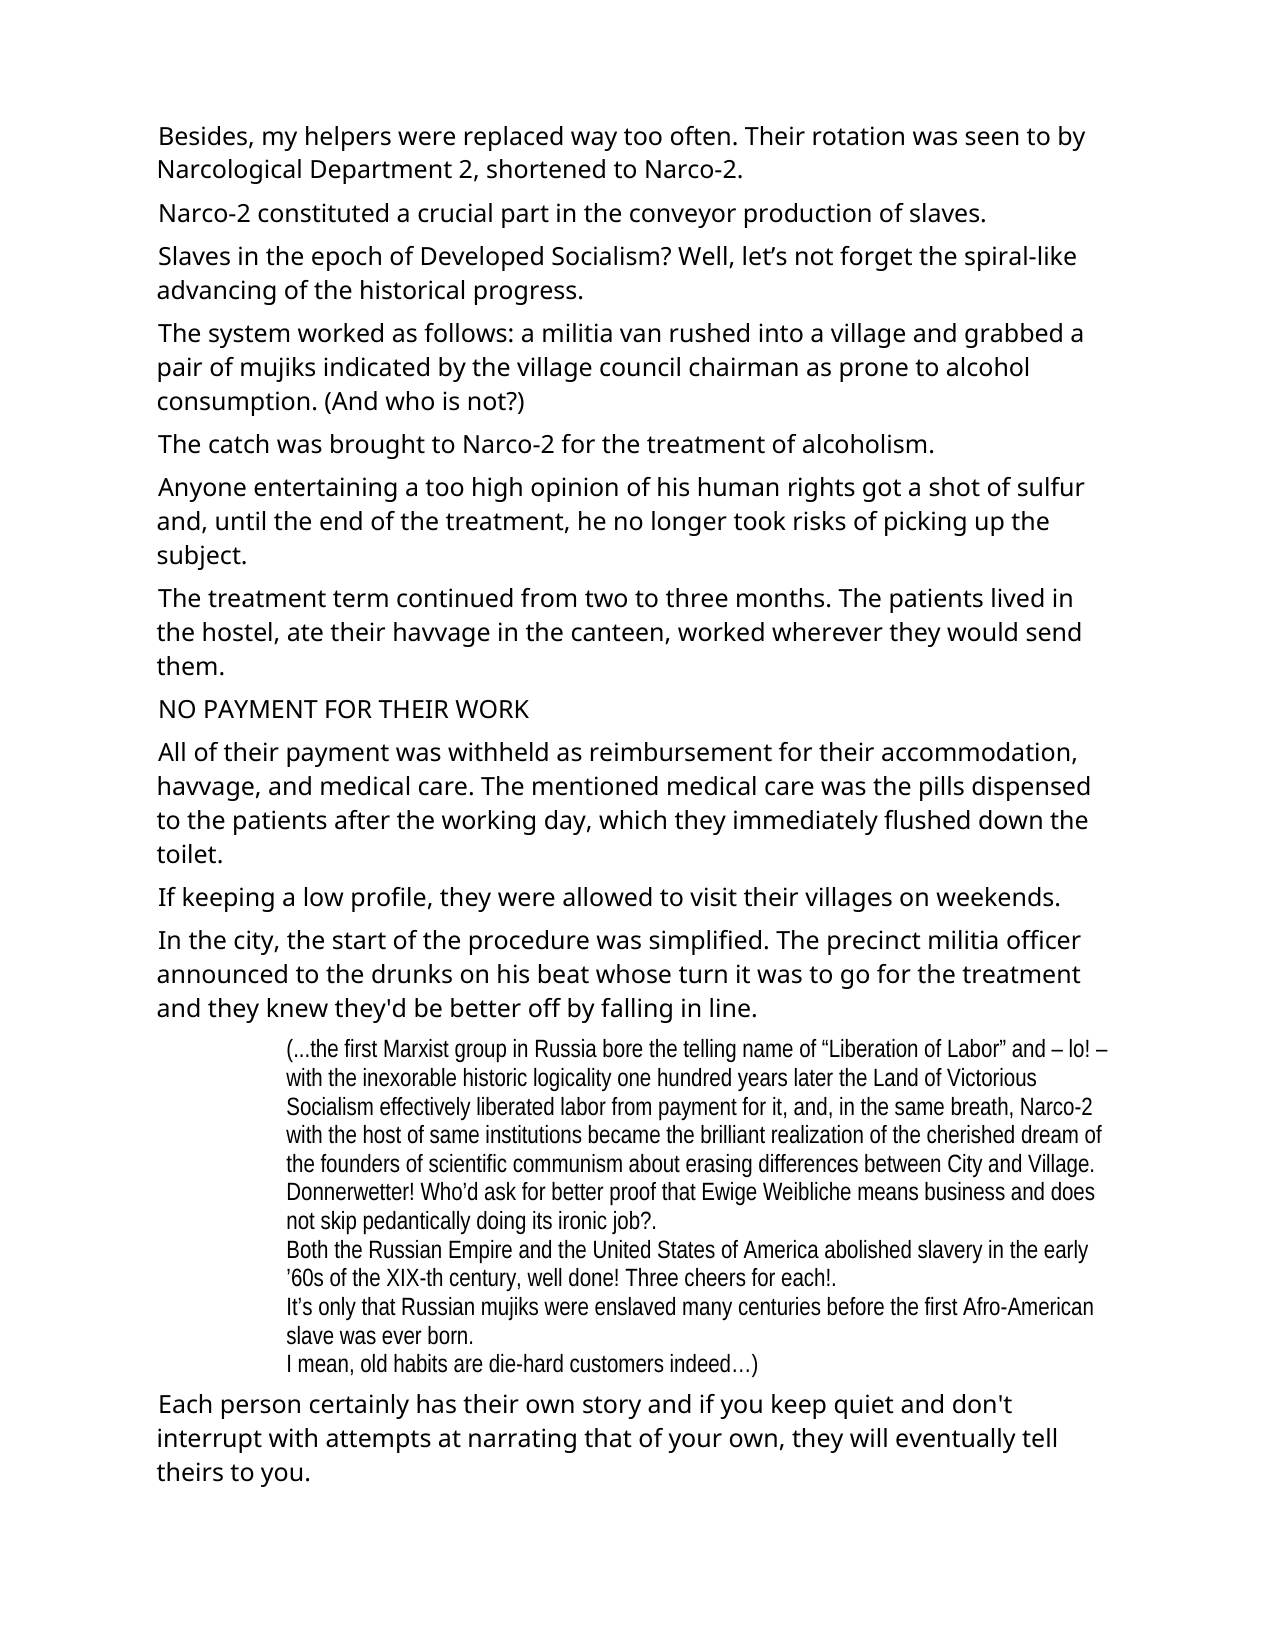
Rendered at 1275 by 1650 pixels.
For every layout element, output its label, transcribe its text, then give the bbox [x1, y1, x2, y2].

text The catch was brought to Narco-2 for the treatment of alcoholism. [156, 426, 1118, 461]
list Donnerwetter! Who’d ask for better proof that Ewige Weibliche means business and does not skip pedantically doing its ironic job?. [286, 1177, 1118, 1235]
text NO PAYMENT FOR THEIR WORK [156, 692, 1118, 726]
text If keeping a low profile, they were allowed to visit their villages on weekends. [156, 880, 1118, 914]
text Besides, my helpers were replaced way too often. Their rotation was seen to by Narcological Department 2, shortened to Narco-2. [156, 118, 1118, 186]
list I mean, old habits are die-hard customers indeed…) [286, 1349, 1118, 1378]
list (...the first Marxist group in Russia bore the telling name of “Liberation of Labor” and – lo! – with the inexorable historic logicality one hundred years later the Land of Victorious Socialism effectively liberated labor from payment for it, and, in the same breath, Narco-2 with the host of same institutions became the brilliant realization of the cherished dream of the founders of scientific communism about erasing differences between City and Village. [286, 1034, 1118, 1177]
list Both the Russian Empire and the United States of America abolished slavery in the early ’60s of the XIX-th century, well done! Three cheers for each!. [286, 1235, 1118, 1292]
text The system worked as follows: a militia van rushed into a village and grabbed a pair of mujiks indicated by the village council chairman as prone to alcohol consumption. (And who is not?) [156, 315, 1118, 417]
text Slaves in the epoch of Developed Socialism? Well, let’s not forget the spiral-like advancing of the historical progress. [156, 238, 1118, 306]
text The treatment term continued from two to three months. The patients lived in the hostel, ate their havvage in the canteen, worked wherever they would send them. [156, 581, 1118, 683]
text Each person certainly has their own story and if you keep quiet and don't interrupt with attempts at narrating that of your own, they will eventually tell theirs to you. [156, 1387, 1118, 1489]
text Narco-2 constituted a crucial part in the conveyor production of slaves. [156, 195, 1118, 229]
text All of their payment was withheld as reimbursement for their accommodation, havvage, and medical care. The mentioned medical care was the pills dispensed to the patients after the working day, which they immediately flushed down the toilet. [156, 735, 1118, 871]
text In the city, the start of the procedure was simplified. The precinct militia officer announced to the drunks on his beat whose turn it was to go for the treatment and they knew they'd be better off by falling in line. [156, 923, 1118, 1025]
list It’s only that Russian mujiks were enslaved many centuries before the first Afro-American slave was ever born. [286, 1292, 1118, 1349]
text Anyone entertaining a too high opinion of his human rights got a shot of sulfur and, until the end of the treatment, he no longer took risks of picking up the subject. [156, 469, 1118, 572]
